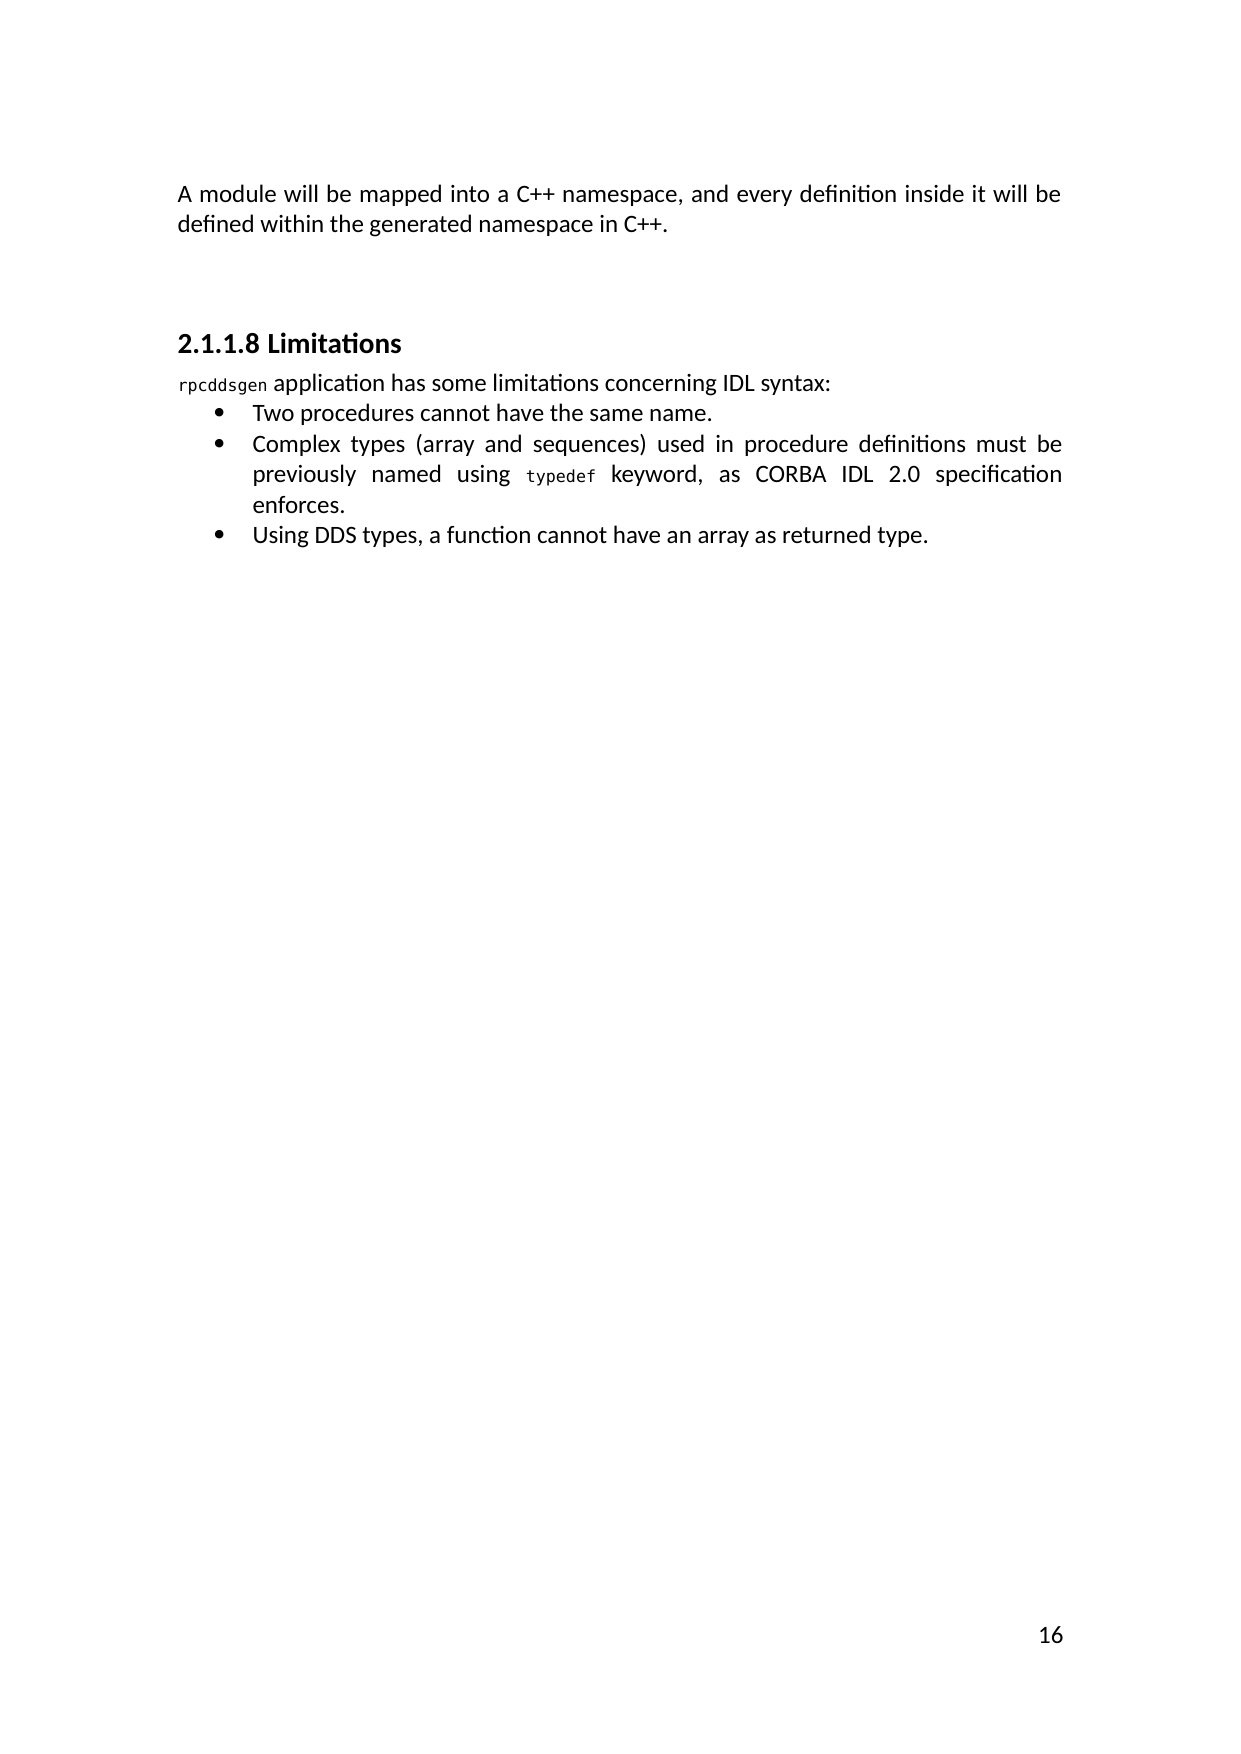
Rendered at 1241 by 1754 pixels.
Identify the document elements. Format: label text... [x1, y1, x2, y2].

subtitle Limitations [177, 325, 1063, 361]
text A module will be mapped into a C++ namespace, and every definition inside it will be defined within the generated namespace in C++. [177, 178, 1063, 239]
list Two procedures cannot have the same name. [215, 398, 1063, 428]
list Using DDS types, a function cannot have an array as returned type. [215, 520, 1063, 550]
list Complex types (array and sequences) used in procedure definitions must be previously named using typedef keyword, as CORBA IDL 2.0 specification enforces. [215, 428, 1063, 520]
text rpcddsgen application has some limitations concerning IDL syntax: [177, 367, 1063, 398]
